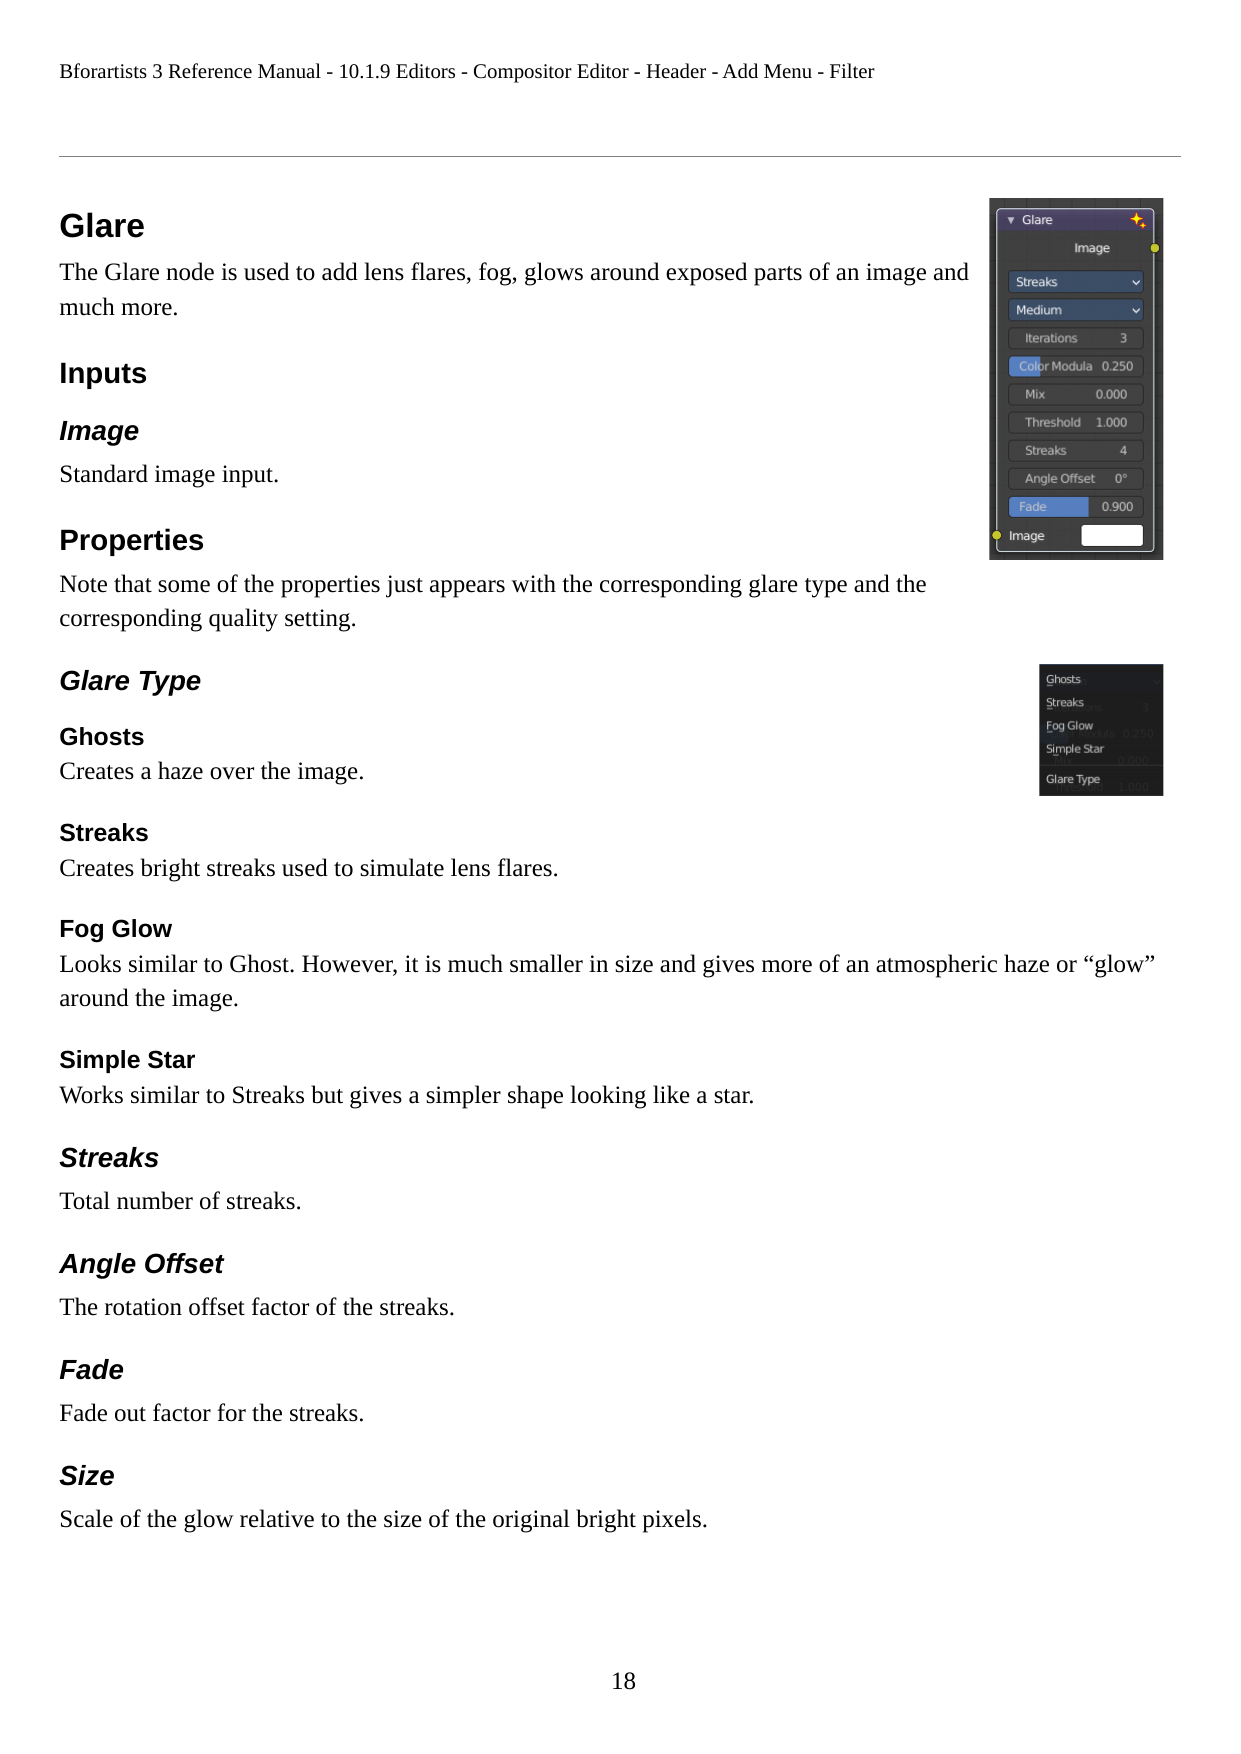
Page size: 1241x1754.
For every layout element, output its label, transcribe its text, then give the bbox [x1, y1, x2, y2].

subtitle Ghosts [59, 722, 1039, 750]
text Fade out factor for the streaks. [59, 1398, 1181, 1426]
text Looks similar to Ghost. However, it is much smaller in size and gives more of an atmospheric haze or “glow” around the image. [59, 949, 1181, 1012]
text The rotation offset factor of the streaks. [59, 1292, 1181, 1321]
subtitle Inputs [59, 356, 989, 389]
subtitle Fade [59, 1353, 1181, 1385]
subtitle Glare [59, 206, 989, 245]
subtitle Angle Offset [59, 1247, 1181, 1279]
subtitle Glare Type [59, 665, 1039, 697]
picture [1039, 664, 1164, 796]
subtitle [1164, 665, 1181, 697]
text Scale of the glow relative to the size of the original bright pixels. [59, 1504, 1181, 1532]
text Note that some of the properties just appears with the corresponding glare type and the corresponding quality setting. [59, 569, 1181, 632]
subtitle Image [59, 414, 989, 446]
picture [989, 198, 1164, 560]
subtitle Streaks [59, 1141, 1181, 1173]
subtitle [1164, 206, 1181, 245]
subtitle [1164, 722, 1181, 750]
text The Glare node is used to add lens flares, fog, glows around exposed parts of an image and much more. [59, 257, 989, 321]
subtitle Fog Glow [59, 914, 1181, 943]
text Creates a haze over the image. [59, 756, 1039, 785]
subtitle Properties [59, 522, 989, 556]
subtitle Streaks [59, 818, 1181, 846]
text Creates bright streaks used to simulate lens flares. [59, 853, 1181, 881]
subtitle [1164, 522, 1181, 556]
subtitle [1164, 356, 1181, 389]
subtitle [1164, 414, 1181, 446]
subtitle Simple Star [59, 1045, 1181, 1074]
text Standard image input. [59, 459, 989, 487]
text Works similar to Streaks but gives a simpler shape looking like a star. [59, 1080, 1181, 1109]
text Total number of streaks. [59, 1186, 1181, 1214]
text [1164, 459, 1181, 487]
subtitle Size [59, 1459, 1181, 1491]
